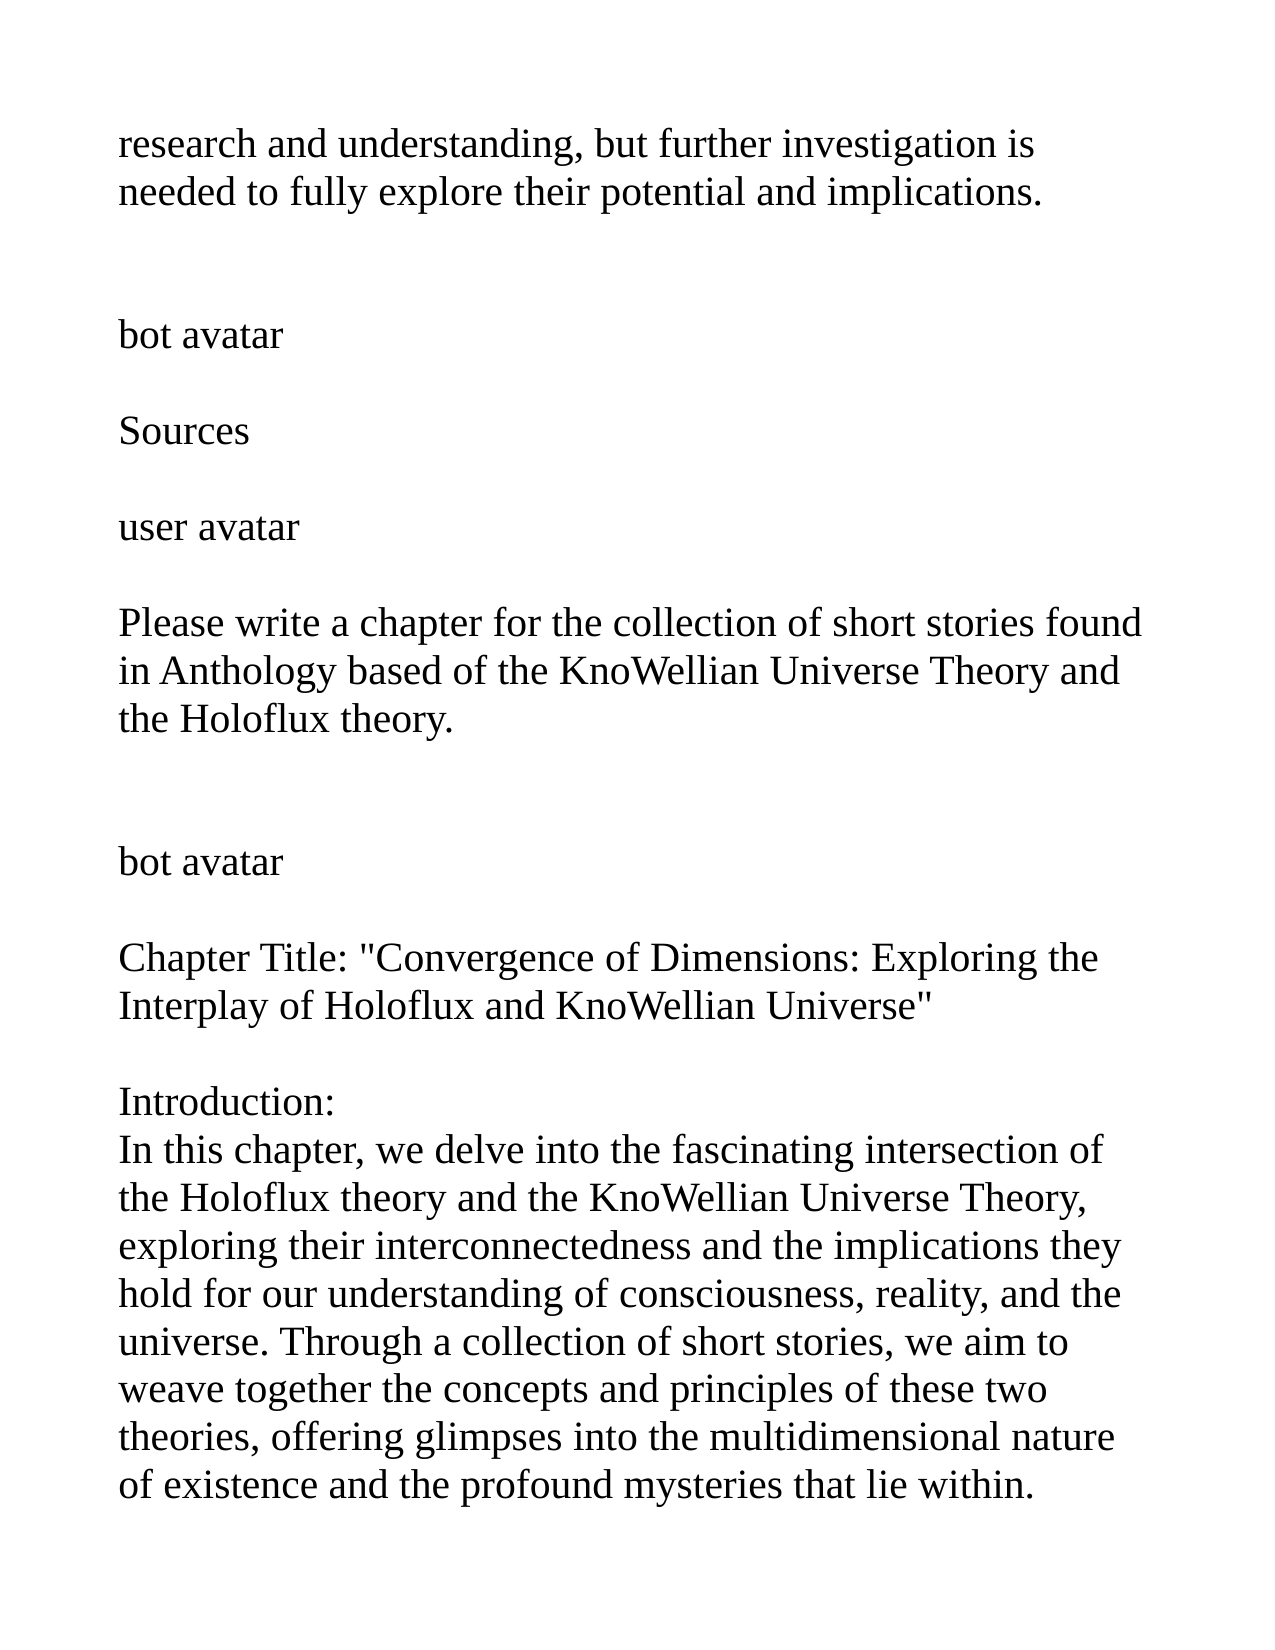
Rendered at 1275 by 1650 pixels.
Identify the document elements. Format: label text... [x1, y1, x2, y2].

text bot avatar [118, 837, 1157, 885]
text user avatar [118, 501, 1157, 549]
text Please write a chapter for the collection of short stories found in Anthology based of the KnoWellian Universe Theory and the Holoflux theory. [118, 597, 1157, 741]
text bot avatar [118, 310, 1157, 358]
text research and understanding, but further investigation is needed to fully explore their potential and implications. [118, 118, 1157, 214]
text In this chapter, we delve into the fascinating intersection of the Holoflux theory and the KnoWellian Universe Theory, exploring their interconnectedness and the implications they hold for our understanding of consciousness, reality, and the universe. Through a collection of short stories, we aim to weave together the concepts and principles of these two theories, offering glimpses into the multidimensional nature of existence and the profound mysteries that lie within. [118, 1124, 1157, 1508]
text Chapter Title: "Convergence of Dimensions: Exploring the Interplay of Holoflux and KnoWellian Universe" [118, 933, 1157, 1028]
text Introduction: [118, 1076, 1157, 1124]
text Sources [118, 406, 1157, 453]
